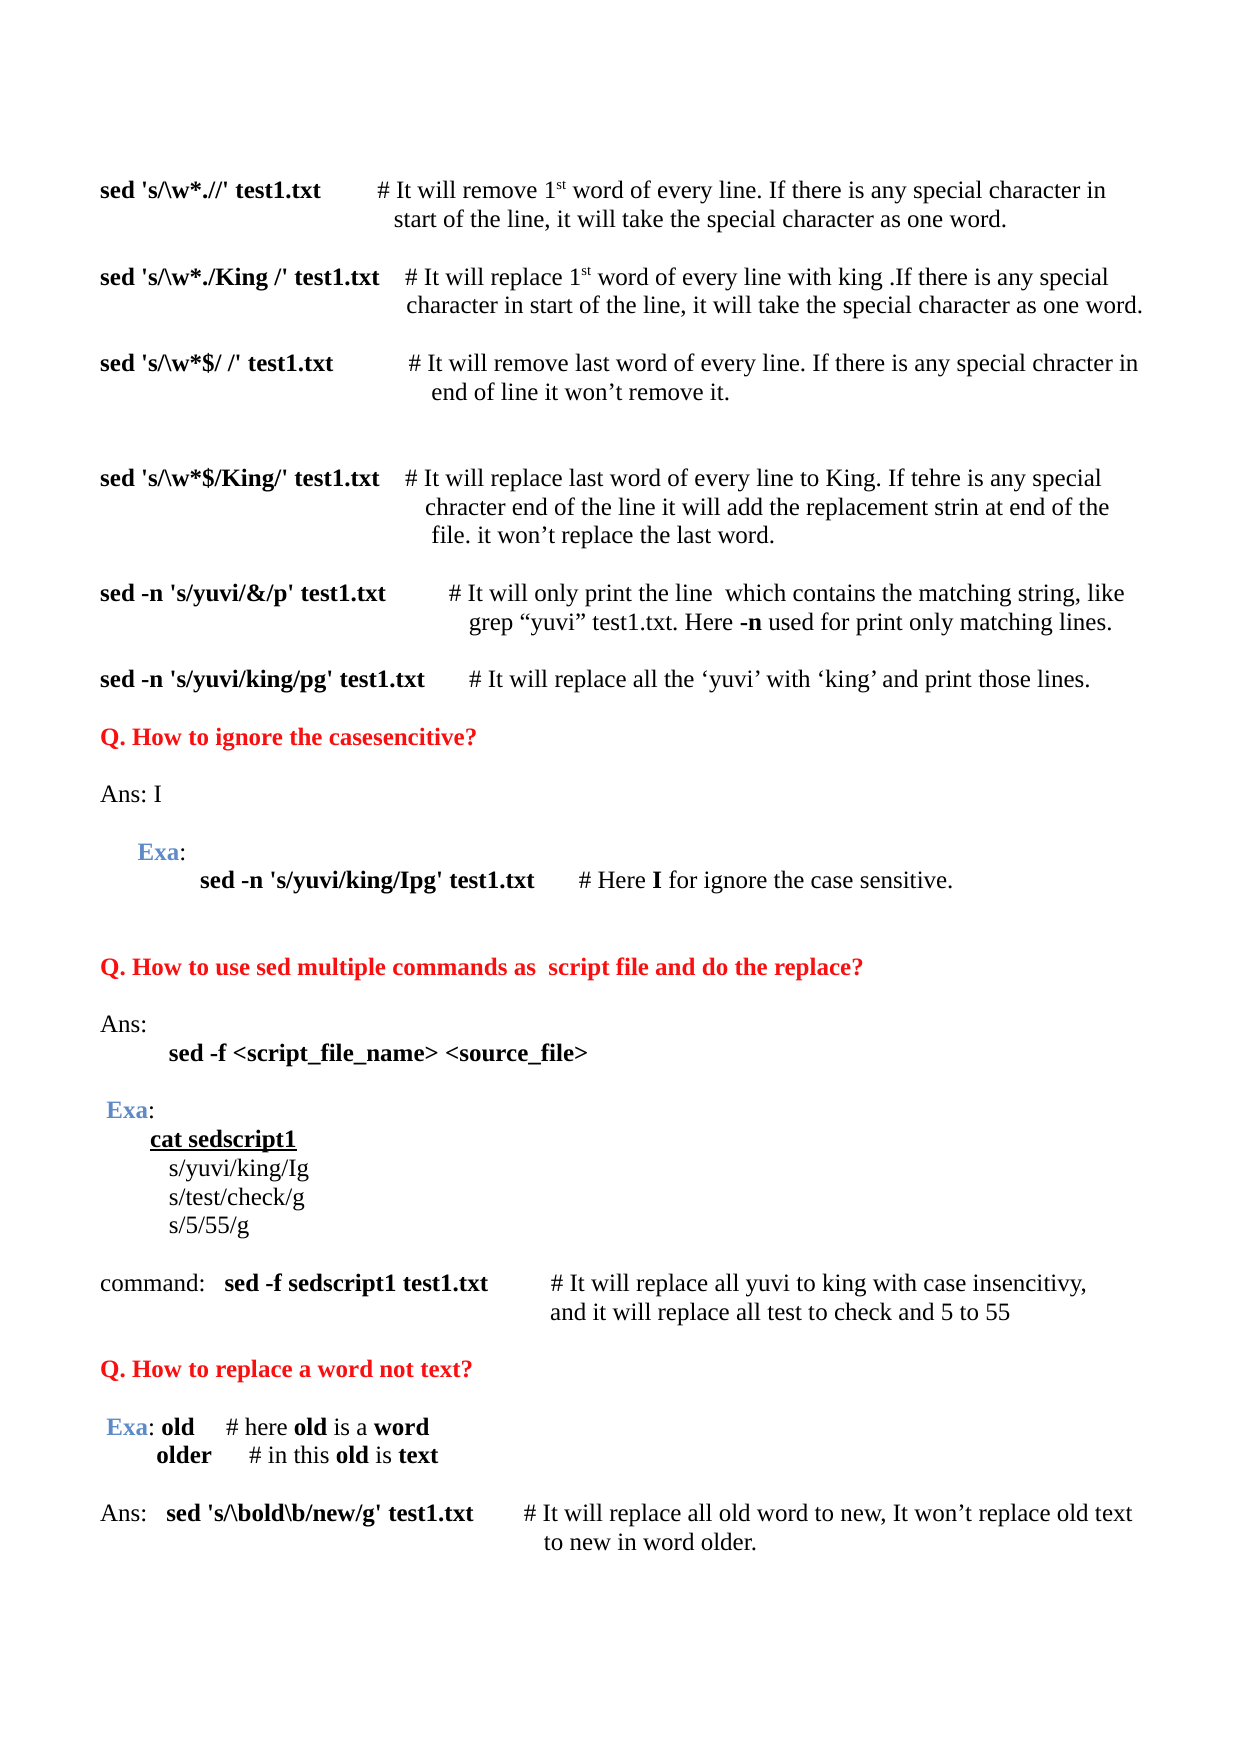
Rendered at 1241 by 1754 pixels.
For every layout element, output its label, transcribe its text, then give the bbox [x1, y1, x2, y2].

text end of line it won’t remove it. [100, 377, 1175, 406]
text Ans: sed 's/\bold\b/new/g' test1.txt # It will replace all old word to new, It won’t replace old text [100, 1498, 1175, 1527]
text sed -n 's/yuvi/&/p' test1.txt # It will only print the line which contains the matching string, like [100, 578, 1175, 607]
text and it will replace all test to check and 5 to 55 [100, 1297, 1175, 1326]
text start of the line, it will take the special character as one word. [100, 204, 1175, 233]
text s/test/check/g [100, 1182, 1175, 1211]
text sed -n 's/yuvi/king/Ipg' test1.txt # Here I for ignore the case sensitive. [100, 866, 1175, 894]
text to new in word older. [100, 1527, 1175, 1556]
text Q. How to replace a word not text? [100, 1354, 1175, 1383]
text sed -f <script_file_name> <source_file> [100, 1038, 1175, 1067]
text s/yuvi/king/Ig [100, 1153, 1175, 1182]
text sed 's/\w*./King /' test1.txt # It will replace 1st word of every line with king .If there is any special [100, 262, 1175, 291]
text file. it won’t replace the last word. [100, 521, 1175, 549]
text cat sedscript1 [100, 1124, 1175, 1153]
text sed -n 's/yuvi/king/pg' test1.txt # It will replace all the ‘yuvi’ with ‘king’ and print those lines. [100, 664, 1175, 693]
text Q. How to use sed multiple commands as script file and do the replace? [100, 952, 1175, 981]
text character in start of the line, it will take the special character as one word. [100, 291, 1175, 319]
text sed 's/\w*$/King/' test1.txt # It will replace last word of every line to King. If tehre is any special [100, 463, 1175, 492]
text Ans: [100, 1009, 1175, 1038]
text Q. How to ignore the casesencitive? [100, 722, 1175, 751]
text grep “yuvi” test1.txt. Here -n used for print only matching lines. [100, 607, 1175, 636]
text command: sed -f sedscript1 test1.txt # It will replace all yuvi to king with case insencitivy, [100, 1268, 1175, 1297]
text sed 's/\w*.//' test1.txt # It will remove 1st word of every line. If there is any special character in [100, 176, 1175, 204]
text Exa: [100, 1096, 1175, 1124]
text Ans: I [100, 779, 1175, 808]
text Exa: old # here old is a word [100, 1412, 1175, 1441]
text chracter end of the line it will add the replacement strin at end of the [100, 492, 1175, 521]
text s/5/55/g [100, 1211, 1175, 1239]
text Exa: [100, 837, 1175, 866]
text sed 's/\w*$/ /' test1.txt # It will remove last word of every line. If there is any special chracter in [100, 348, 1175, 377]
text older # in this old is text [100, 1441, 1175, 1469]
